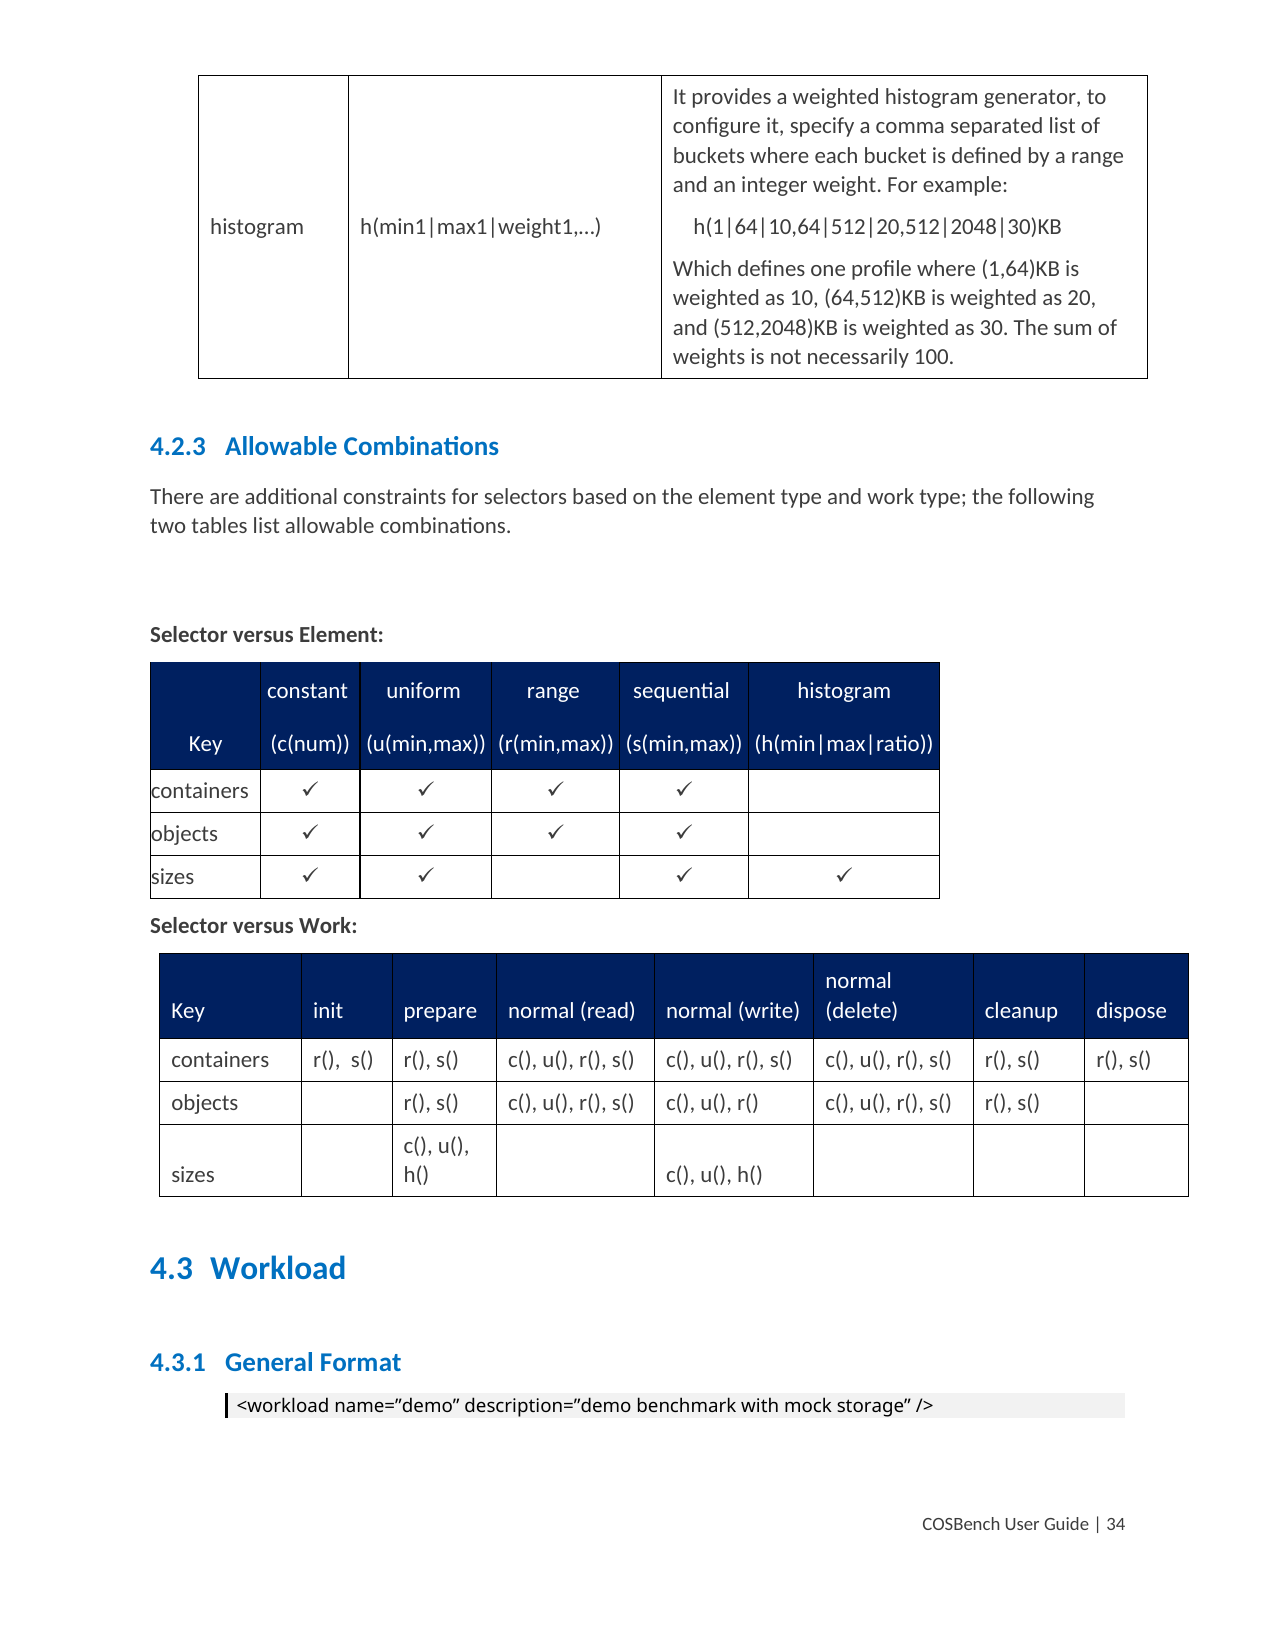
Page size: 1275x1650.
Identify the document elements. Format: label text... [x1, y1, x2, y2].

table_cell h(min1|max1|weight1,…) [349, 76, 661, 378]
table_cell r(), s() [393, 1082, 496, 1123]
table_cell c(), u(), r(), s() [497, 1039, 654, 1081]
table_cell [302, 1125, 392, 1196]
table_cell [749, 813, 939, 855]
table_cell [814, 1125, 973, 1196]
table_cell  [261, 856, 359, 898]
table_cell r(), s() [393, 1039, 496, 1081]
table_header dispose [1085, 954, 1188, 1038]
table_header init [302, 954, 392, 1038]
table_cell c(), u(), r() [655, 1082, 813, 1123]
table_cell c(), u(), r(), s() [814, 1039, 973, 1081]
table_header normal (delete) [814, 954, 973, 1038]
table_cell  [361, 770, 491, 812]
table_header sequential (s(min,max)) [620, 663, 748, 769]
table_cell r(), s() [974, 1039, 1084, 1081]
table_cell c(), u(), h() [393, 1125, 496, 1196]
table_header histogram (h(min|max|ratio)) [749, 663, 939, 769]
table_cell histogram [199, 76, 348, 378]
table_cell  [620, 813, 748, 855]
text There are additional constraints for selectors based on the element type and work type; the following two tables list allowable combinations. [150, 482, 1125, 539]
table_cell [1085, 1082, 1188, 1123]
table_header Key [151, 662, 260, 769]
table_cell r(), s() [302, 1039, 392, 1081]
table_cell sizes [160, 1125, 301, 1196]
table_cell [492, 856, 619, 898]
table_cell containers [151, 770, 260, 812]
table_cell  [620, 856, 748, 898]
table_cell c(), u(), r(), s() [814, 1082, 973, 1123]
table_cell It provides a weighted histogram generator, to configure it, specify a comma separated list of buckets where each bucket is defined by a range and an integer weight. For example: h(1|64|10,64|512|20,512|2048|30)KB Which defines one profile where (1,64)KB is weighted as 10, (64,512)KB is weighted as 20, and (512,2048)KB is weighted as 30. The sum of weights is not necessarily 100. [662, 76, 1147, 378]
table_cell  [492, 813, 619, 855]
table_cell [497, 1125, 654, 1196]
table_cell [302, 1082, 392, 1123]
table_cell r(), s() [974, 1082, 1084, 1123]
table_header constant (c(num)) [261, 662, 359, 769]
table_header normal (write) [655, 954, 813, 1038]
table_header cleanup [974, 954, 1084, 1038]
table_header Key [160, 954, 301, 1038]
table_cell [749, 770, 939, 812]
text <workload name=”demo” description=”demo benchmark with mock storage” /> [228, 1393, 1125, 1418]
table_cell  [361, 856, 491, 898]
table_cell c(), u(), r(), s() [655, 1039, 813, 1081]
table_header range (r(min,max)) [492, 662, 619, 769]
table_header uniform (u(min,max)) [361, 662, 491, 769]
table_header normal (read) [497, 954, 654, 1038]
text Selector versus Work: [150, 911, 1125, 939]
table_cell  [492, 770, 619, 812]
subtitle Workload [150, 1247, 1125, 1287]
table_cell sizes [151, 856, 260, 898]
subtitle Allowable Combinations [150, 429, 1125, 462]
text Selector versus Element: [150, 620, 1125, 648]
table_cell containers [160, 1039, 301, 1081]
table_cell c(), u(), r(), s() [497, 1082, 654, 1123]
table_cell  [620, 770, 748, 812]
table_cell  [261, 813, 359, 855]
subtitle General Format [150, 1346, 1125, 1379]
table_cell objects [160, 1082, 301, 1123]
table_cell objects [151, 813, 260, 855]
table_cell [1085, 1125, 1188, 1196]
table_cell  [749, 856, 939, 898]
table_cell r(), s() [1085, 1039, 1188, 1081]
table_cell [974, 1125, 1084, 1196]
table_cell c(), u(), h() [655, 1125, 813, 1196]
table_header prepare [393, 954, 496, 1038]
table_cell  [361, 813, 491, 855]
table_cell  [261, 770, 359, 812]
